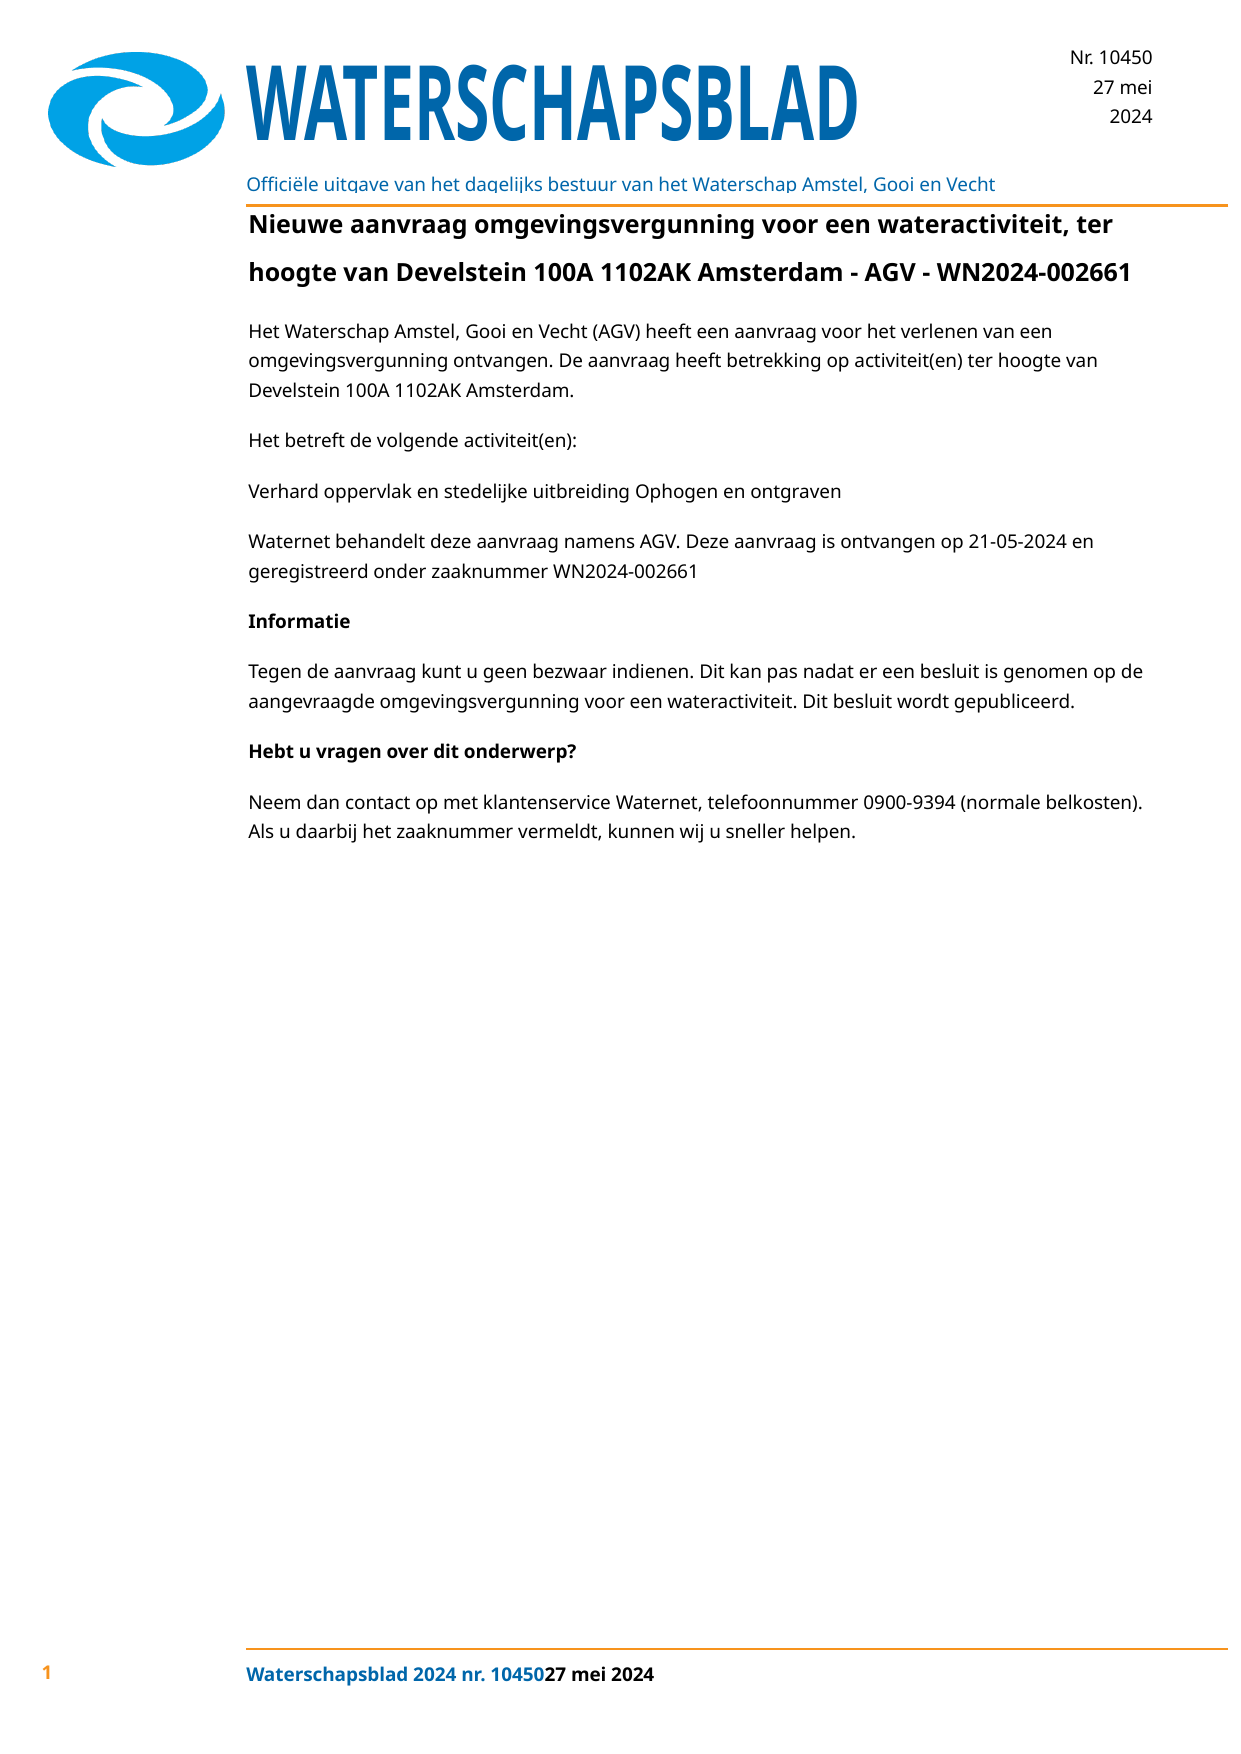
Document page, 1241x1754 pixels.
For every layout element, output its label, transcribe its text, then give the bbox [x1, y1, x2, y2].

text Waternet behandelt deze aanvraag namens AGV. Deze aanvraag is ontvangen op 21-05-2024 en geregistreerd onder zaaknummer WN2024-002661 [248, 528, 1152, 584]
picture [41, 47, 231, 172]
text Hebt u vragen over dit onderwerp? [248, 739, 1152, 764]
text Verhard oppervlak en stedelijke uitbreiding Ophogen en ontgraven [248, 478, 1152, 504]
text Tegen de aanvraag kunt u geen bezwaar indienen. Dit kan pas nadat er een besluit is genomen op de aangevraagde omgevingsvergunning voor een wateractiviteit. Dit besluit wordt gepubliceerd. [248, 659, 1152, 714]
text Informatie [248, 608, 1152, 634]
text Nieuwe aanvraag omgevingsvergunning voor een wateractiviteit, ter hoogte van Develstein 100A 1102AK Amsterdam - AGV - WN2024-002661 [248, 207, 1152, 288]
text Neem dan contact op met klantenservice Waternet, telefoonnummer 0900-9394 (normale belkosten). Als u daarbij het zaaknummer vermeldt, kunnen wij u sneller helpen. [248, 789, 1152, 844]
text Het Waterschap Amstel, Gooi en Vecht (AGV) heeft een aanvraag voor het verlenen van een omgevingsvergunning ontvangen. De aanvraag heeft betrekking op activiteit(en) ter hoogte van Develstein 100A 1102AK Amsterdam. [248, 318, 1152, 403]
text Het betreft de volgende activiteit(en): [248, 427, 1152, 453]
